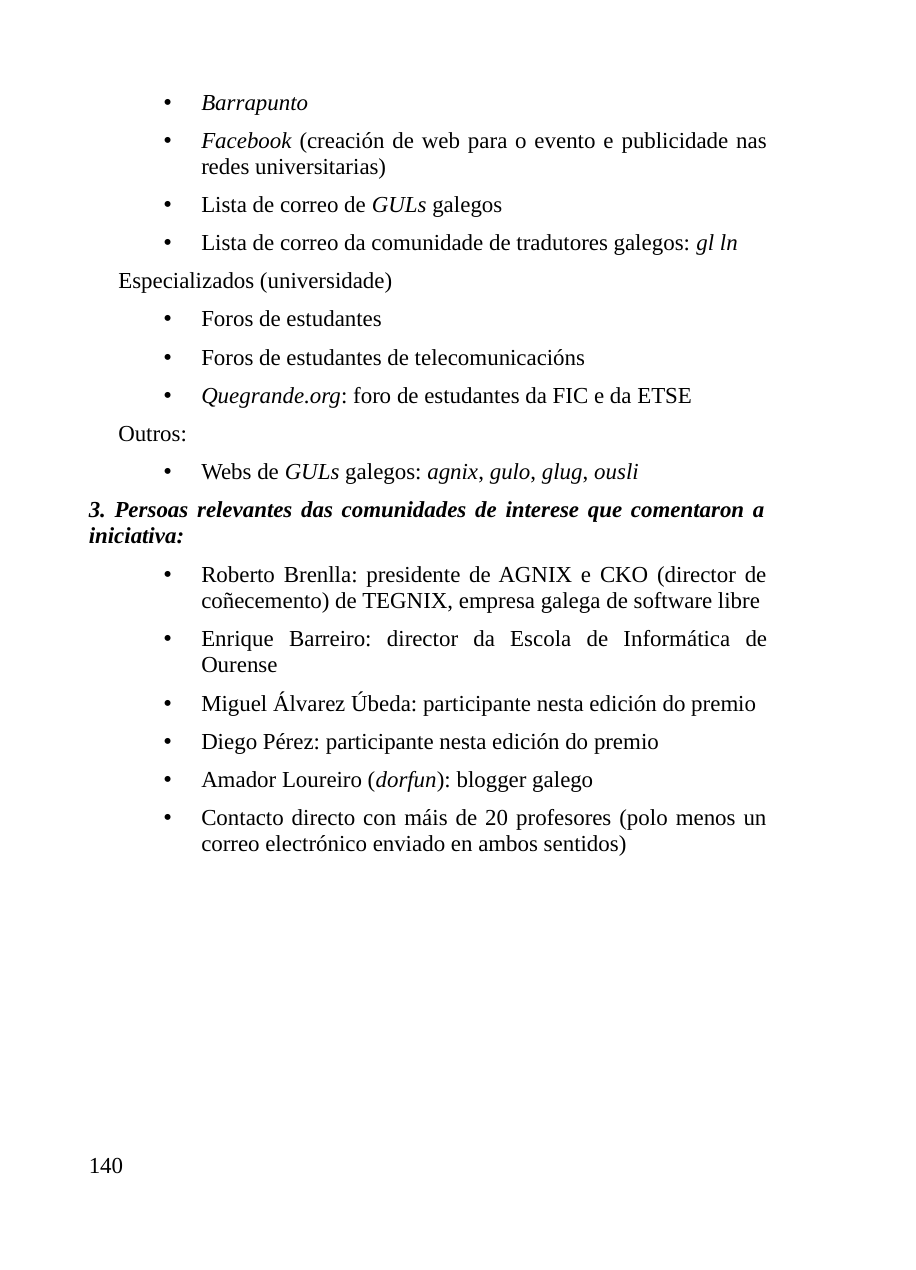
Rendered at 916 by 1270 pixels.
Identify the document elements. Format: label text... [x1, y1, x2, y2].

list Miguel Álvarez Úbeda: participante nesta edición do premio [163, 689, 768, 716]
list Barrapunto [163, 88, 768, 115]
list Contacto directo con máis de 20 profesores (polo menos un correo electrónico enviado en ambos sentidos) [163, 804, 768, 857]
text Especializados (universidade) [88, 267, 768, 294]
list Amador Loureiro (dorfun): blogger galego [163, 766, 768, 792]
list 3. Persoas relevantes das comunidades de interese que comentaron a iniciativa: [88, 496, 768, 549]
list Quegrande.org: foro de estudantes da FIC e da ETSE [163, 382, 768, 408]
list Webs de GULs galegos: agnix, gulo, glug, ousli [163, 458, 768, 484]
list Lista de correo de GULs galegos [163, 191, 768, 217]
list Lista de correo da comunidade de tradutores galegos: gl ln [163, 229, 768, 256]
text Outros: [88, 420, 768, 446]
list Foros de estudantes de telecomunicacións [163, 344, 768, 370]
list Diego Pérez: participante nesta edición do premio [163, 728, 768, 754]
list Facebook (creación de web para o evento e publicidade nas redes universitarias) [163, 127, 768, 179]
list Foros de estudantes [163, 306, 768, 332]
list Enrique Barreiro: director da Escola de Informática de Ourense [163, 625, 768, 678]
list Roberto Brenlla: presidente de AGNIX e CKO (director de coñecemento) de TEGNIX, empresa galega de software libre [163, 561, 768, 613]
